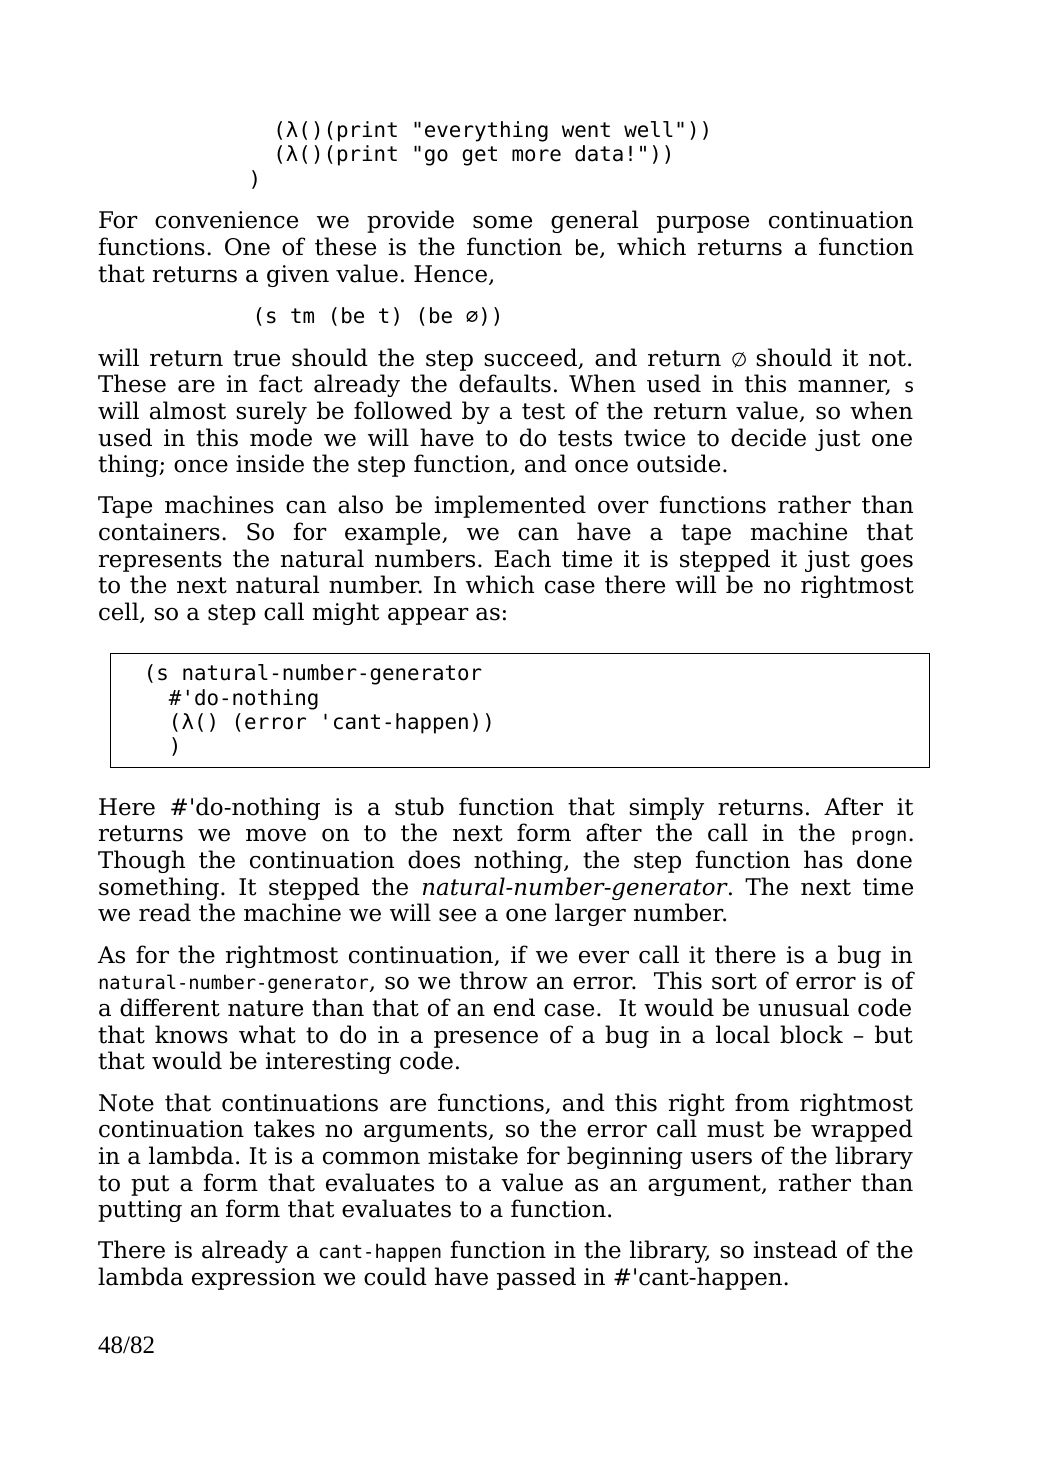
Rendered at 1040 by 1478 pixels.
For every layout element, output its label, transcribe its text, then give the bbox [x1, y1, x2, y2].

text As for the rightmost continuation, if we ever call it there is a bug in natural-number-generator, so we throw an error. This sort of error is of a different nature than that of an end case. It would be unusual code that knows what to do in a presence of a bug in a local block – but that would be interesting code. [98, 942, 914, 1075]
text (s tm (be t) (be ∅)) [98, 302, 914, 330]
text ) [98, 167, 914, 193]
text #'do-nothing [119, 686, 920, 710]
text ) [119, 734, 920, 758]
text Note that continuations are functions, and this right from rightmost continuation takes no arguments, so the error call must be wrapped in a lambda. It is a common mistake for beginning users of the library to put a form that evaluates to a value as an argument, rather than putting an form that evaluates to a function. [98, 1090, 914, 1223]
text (λ() (error 'cant-happen)) [119, 710, 920, 734]
text (λ()(print "go get more data!")) [98, 142, 914, 167]
text Tape machines can also be implemented over functions rather than containers. So for example, we can have a tape machine that represents the natural numbers. Each time it is stepped it just goes to the next natural number. In which case there will be no rightmost cell, so a step call might appear as: [98, 493, 914, 626]
text will return true should the step succeed, and return ∅ should it not. These are in fact already the defaults. When used in this manner, s will almost surely be followed by a test of the return value, so when used in this mode we will have to do tests twice to decide just one thing; once inside the step function, and once outside. [98, 345, 914, 478]
text For convenience we provide some general purpose continuation functions. One of these is the function be, which returns a function that returns a given value. Hence, [98, 207, 914, 287]
text There is already a cant-happen function in the library, so instead of the lambda expression we could have passed in #'cant-happen. [98, 1238, 914, 1291]
text (λ()(print "everything went well")) [98, 118, 914, 142]
text Here #'do-nothing is a stub function that simply returns. After it returns we move on to the next form after the call in the progn. Though the continuation does nothing, the step function has done something. It stepped the natural-number-generator. The next time we read the machine we will see a one larger number. [98, 794, 914, 927]
text (s natural-number-generator [119, 661, 920, 686]
